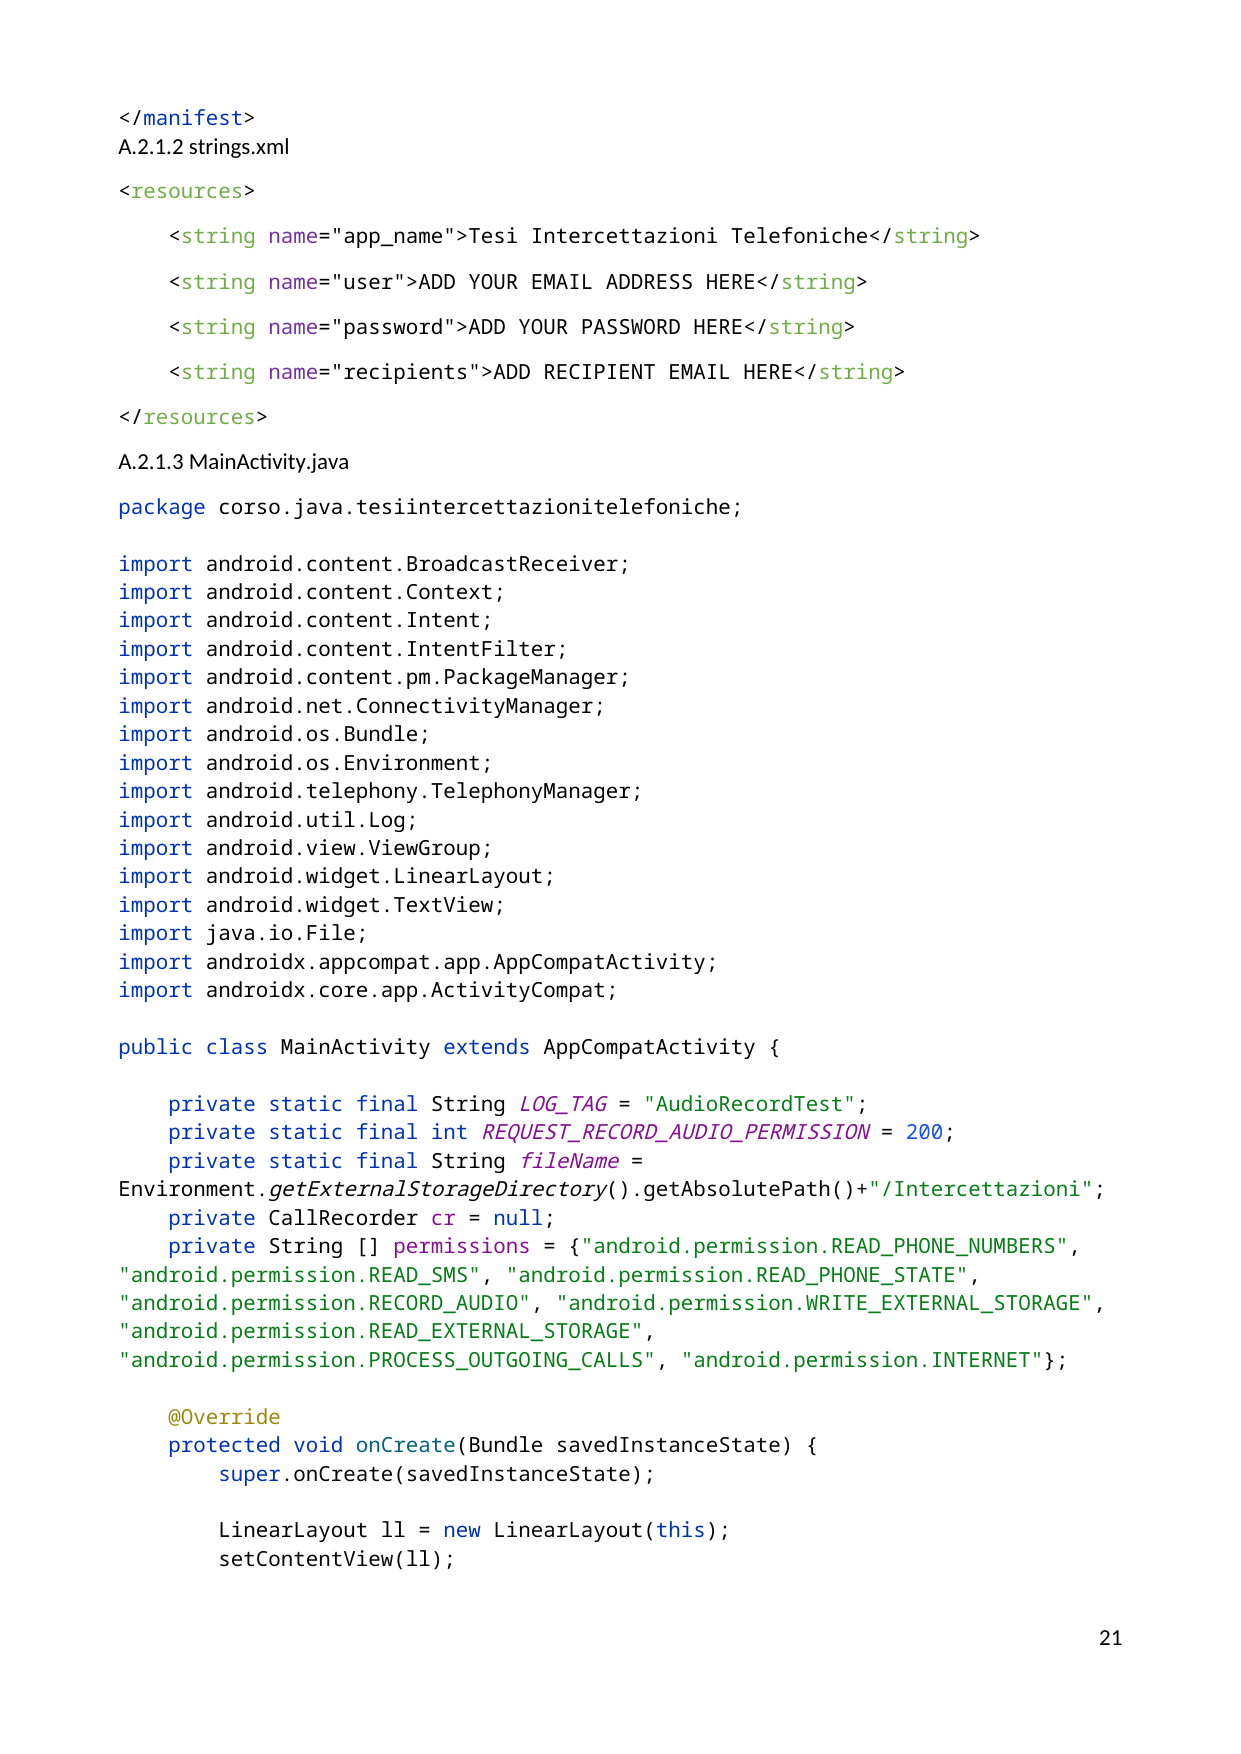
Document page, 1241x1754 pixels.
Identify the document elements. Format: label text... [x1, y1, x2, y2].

text package corso.java.tesiintercettazionitelefoniche; import android.content.BroadcastReceiver; import android.content.Context; import android.content.Intent; import android.content.IntentFilter; import android.content.pm.PackageManager; import android.net.ConnectivityManager; import android.os.Bundle; import android.os.Environment; import android.telephony.TelephonyManager; import android.util.Log; import android.view.ViewGroup; import android.widget.LinearLayout; import android.widget.TextView; import java.io.File; import androidx.appcompat.app.AppCompatActivity; import androidx.core.app.ActivityCompat; public class MainActivity extends AppCompatActivity { private static final String LOG_TAG = "AudioRecordTest"; private static final int REQUEST_RECORD_AUDIO_PERMISSION = 200; private static final String fileName = Environment.getExternalStorageDirectory().getAbsolutePath()+"/Intercettazioni"; private CallRecorder cr = null; private String [] permissions = {"android.permission.READ_PHONE_NUMBERS", "android.permission.READ_SMS", "android.permission.READ_PHONE_STATE", "android.permission.RECORD_AUDIO", "android.permission.WRITE_EXTERNAL_STORAGE", "android.permission.READ_EXTERNAL_STORAGE", "android.permission.PROCESS_OUTGOING_CALLS", "android.permission.INTERNET"}; @Override protected void onCreate(Bundle savedInstanceState) { super.onCreate(savedInstanceState); LinearLayout ll = new LinearLayout(this); setContentView(ll); [118, 492, 1122, 1601]
text <string name="recipients">ADD RECIPIENT EMAIL HERE</string> [118, 357, 1122, 385]
text <resources> [118, 177, 1122, 205]
text </resources> [118, 402, 1122, 431]
text A.2.1.3 MainActivity.java [118, 447, 1122, 475]
text <string name="app_name">Tesi Intercettazioni Telefoniche</string> [118, 222, 1122, 250]
text <string name="user">ADD YOUR EMAIL ADDRESS HERE</string> [118, 267, 1122, 295]
text A.2.1.2 strings.xml [118, 132, 1122, 160]
text <string name="password">ADD YOUR PASSWORD HERE</string> [118, 312, 1122, 340]
text </manifest> [118, 75, 1122, 132]
